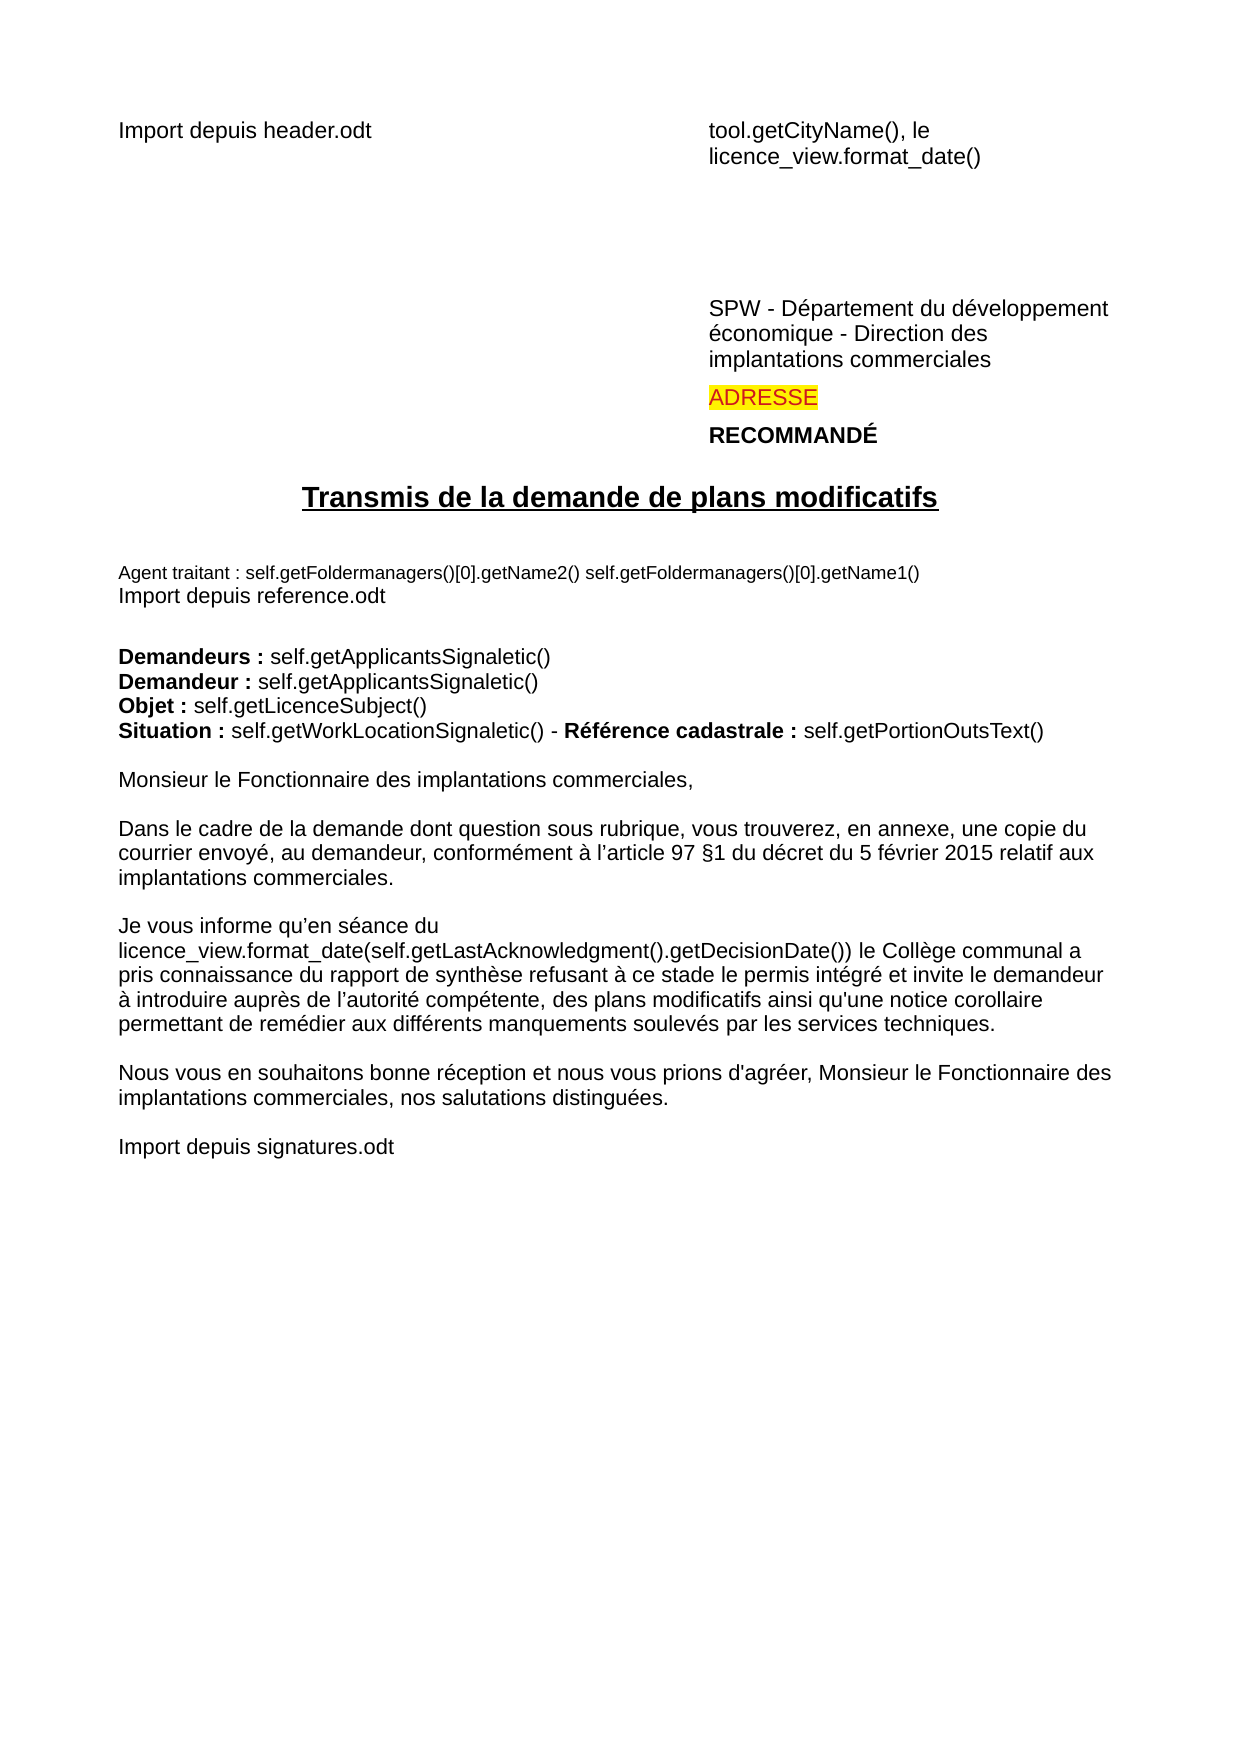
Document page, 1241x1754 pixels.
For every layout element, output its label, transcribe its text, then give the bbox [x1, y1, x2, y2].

text Situation : self.getWorkLocationSignaletic() - Référence cadastrale : self.getPortionOutsText() [118, 718, 1122, 743]
table_header Import depuis header.odt [118, 118, 708, 448]
text Agent traitant : self.getFoldermanagers()[0].getName2() self.getFoldermanagers()[0].getName1() [118, 562, 1122, 583]
text Demandeurs : self.getApplicantsSignaletic() [118, 645, 1122, 669]
text Demandeur : self.getApplicantsSignaletic() [118, 669, 1122, 694]
text Import depuis signatures.odt [118, 1134, 1122, 1159]
text Import depuis reference.odt [118, 583, 1122, 608]
table_header tool.getCityName(), le licence_view.format_date() SPW - Département du développement économique - Direction des implantations commerciales ADRESSE RECOMMANDÉ [709, 118, 1128, 448]
text Objet : self.getLicenceSubject() [118, 694, 1122, 718]
text Dans le cadre de la demande dont question sous rubrique, vous trouverez, en annexe, une copie du courrier envoyé, au demandeur, conformément à l’article 97 §1 du décret du 5 février 2015 relatif aux implantations commerciales. [118, 816, 1122, 890]
text Monsieur le Fonctionnaire des implantations commerciales, [118, 767, 1122, 792]
text Nous vous en souhaitons bonne réception et nous vous prions d'agréer, Monsieur le Fonctionnaire des implantations commerciales, nos salutations distinguées. [118, 1061, 1122, 1110]
text Je vous informe qu’en séance du licence_view.format_date(self.getLastAcknowledgment().getDecisionDate()) le Collège communal a pris connaissance du rapport de synthèse refusant à ce stade le permis intégré et invite le demandeur à introduire auprès de l’autorité compétente, des plans modificatifs ainsi qu'une notice corollaire permettant de remédier aux différents manquements soulevés par les services techniques. [118, 914, 1122, 1037]
title Transmis de la demande de plans modificatifs [118, 481, 1122, 513]
